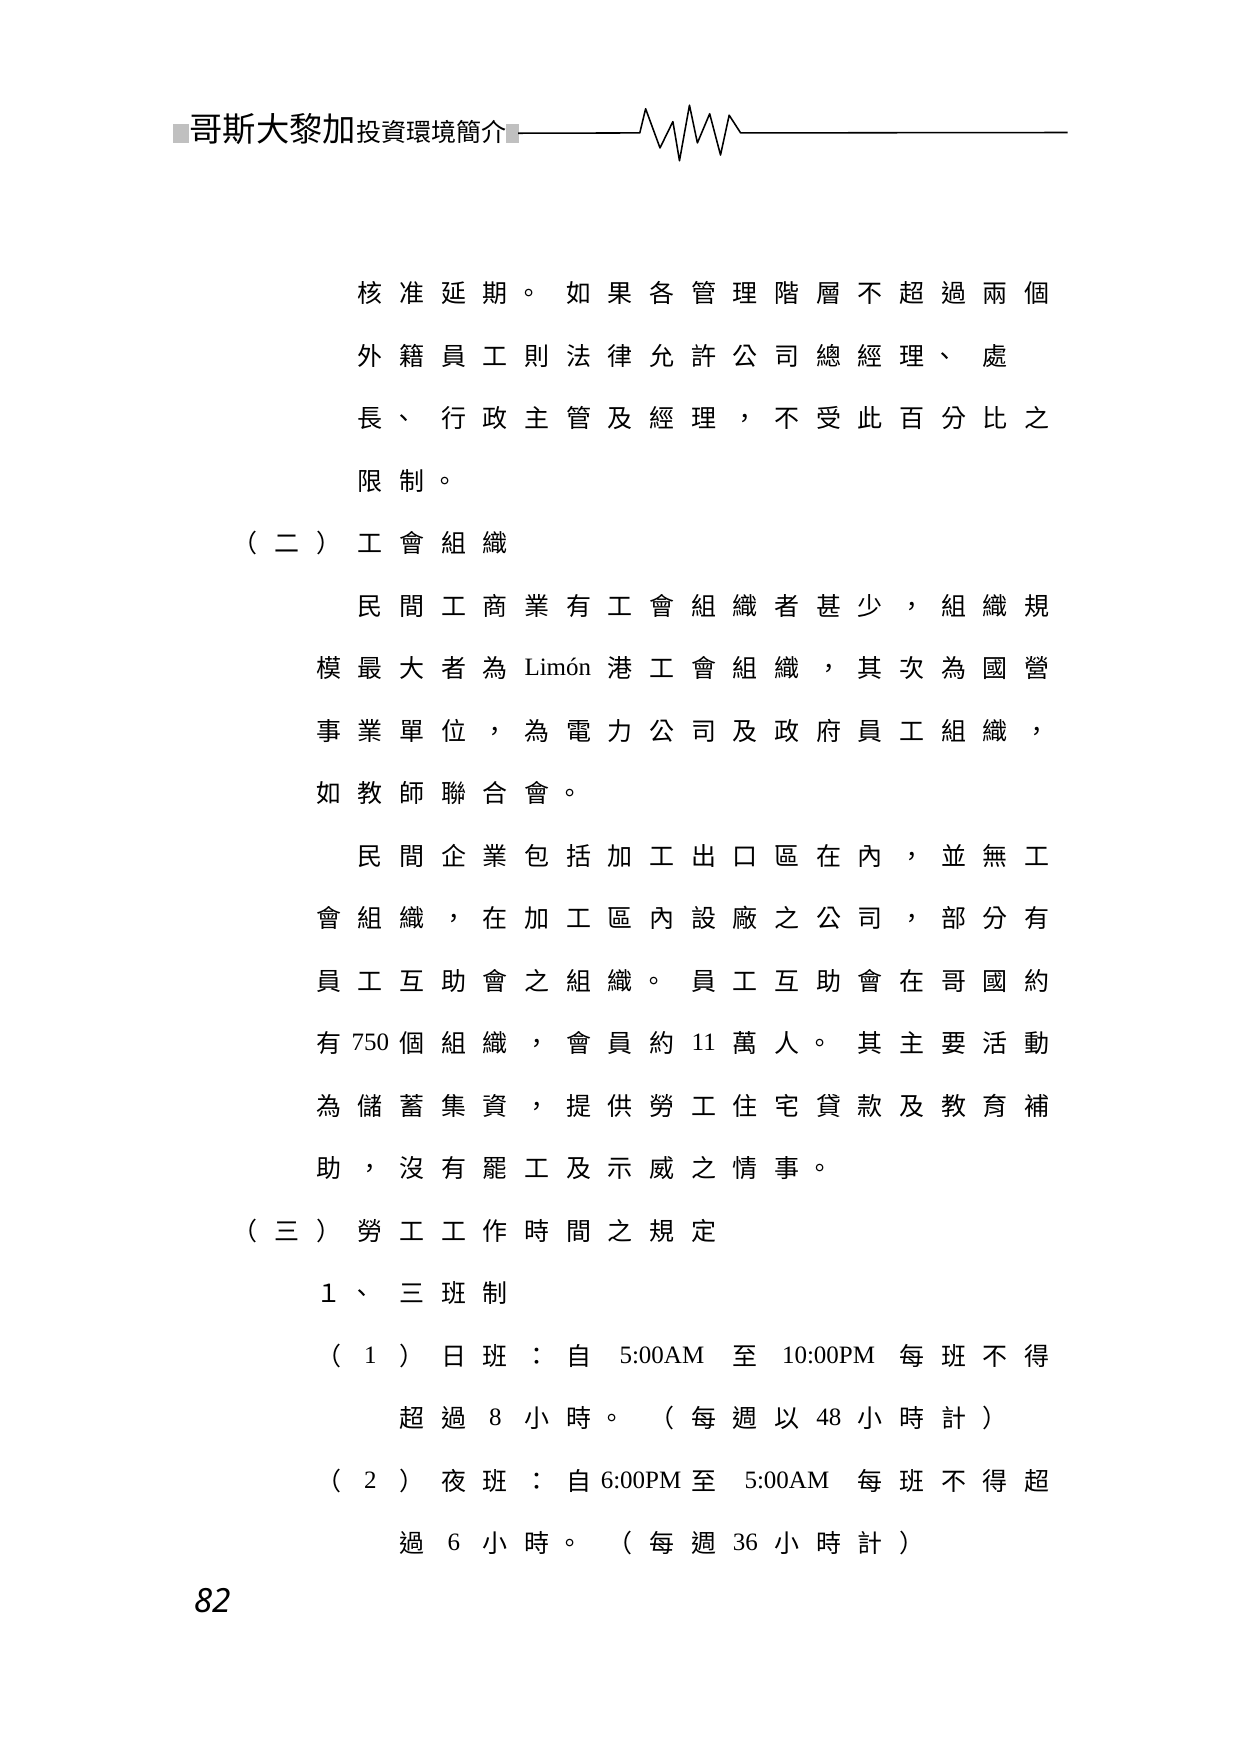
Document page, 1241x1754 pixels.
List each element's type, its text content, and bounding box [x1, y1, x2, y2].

text （1）日班：自5:00AM至10:00PM每班不得超過8小時。（每週以48小時計） [306, 1313, 1058, 1438]
text 核准延期。如果各管理階層不超過兩個外籍員工則法律允許公司總經理、處長、行政主管及經理，不受此百分比之限制。 [281, 250, 1058, 500]
text 民間企業包括加工出口區在內，並無工會組織，在加工區內設廠之公司，部分有員工互助會之組織。員工互助會在哥國約有750個組織，會員約11萬人。其主要活動為儲蓄集資，提供勞工住宅貸款及教育補助，沒有罷工及示威之情事。 [281, 813, 1058, 1188]
text （三）勞工工作時間之規定 [207, 1188, 1058, 1250]
text （2）夜班：自6:00PM至5:00AM每班不得超過6小時。（每週36小時計） [306, 1438, 1058, 1563]
text １、三班制 [281, 1250, 1058, 1313]
text （二）工會組織 [207, 500, 1058, 563]
text 民間工商業有工會組織者甚少，組織規模最大者為Limón港工會組織，其次為國營事業單位，為電力公司及政府員工組織，如教師聯合會。 [281, 563, 1058, 813]
